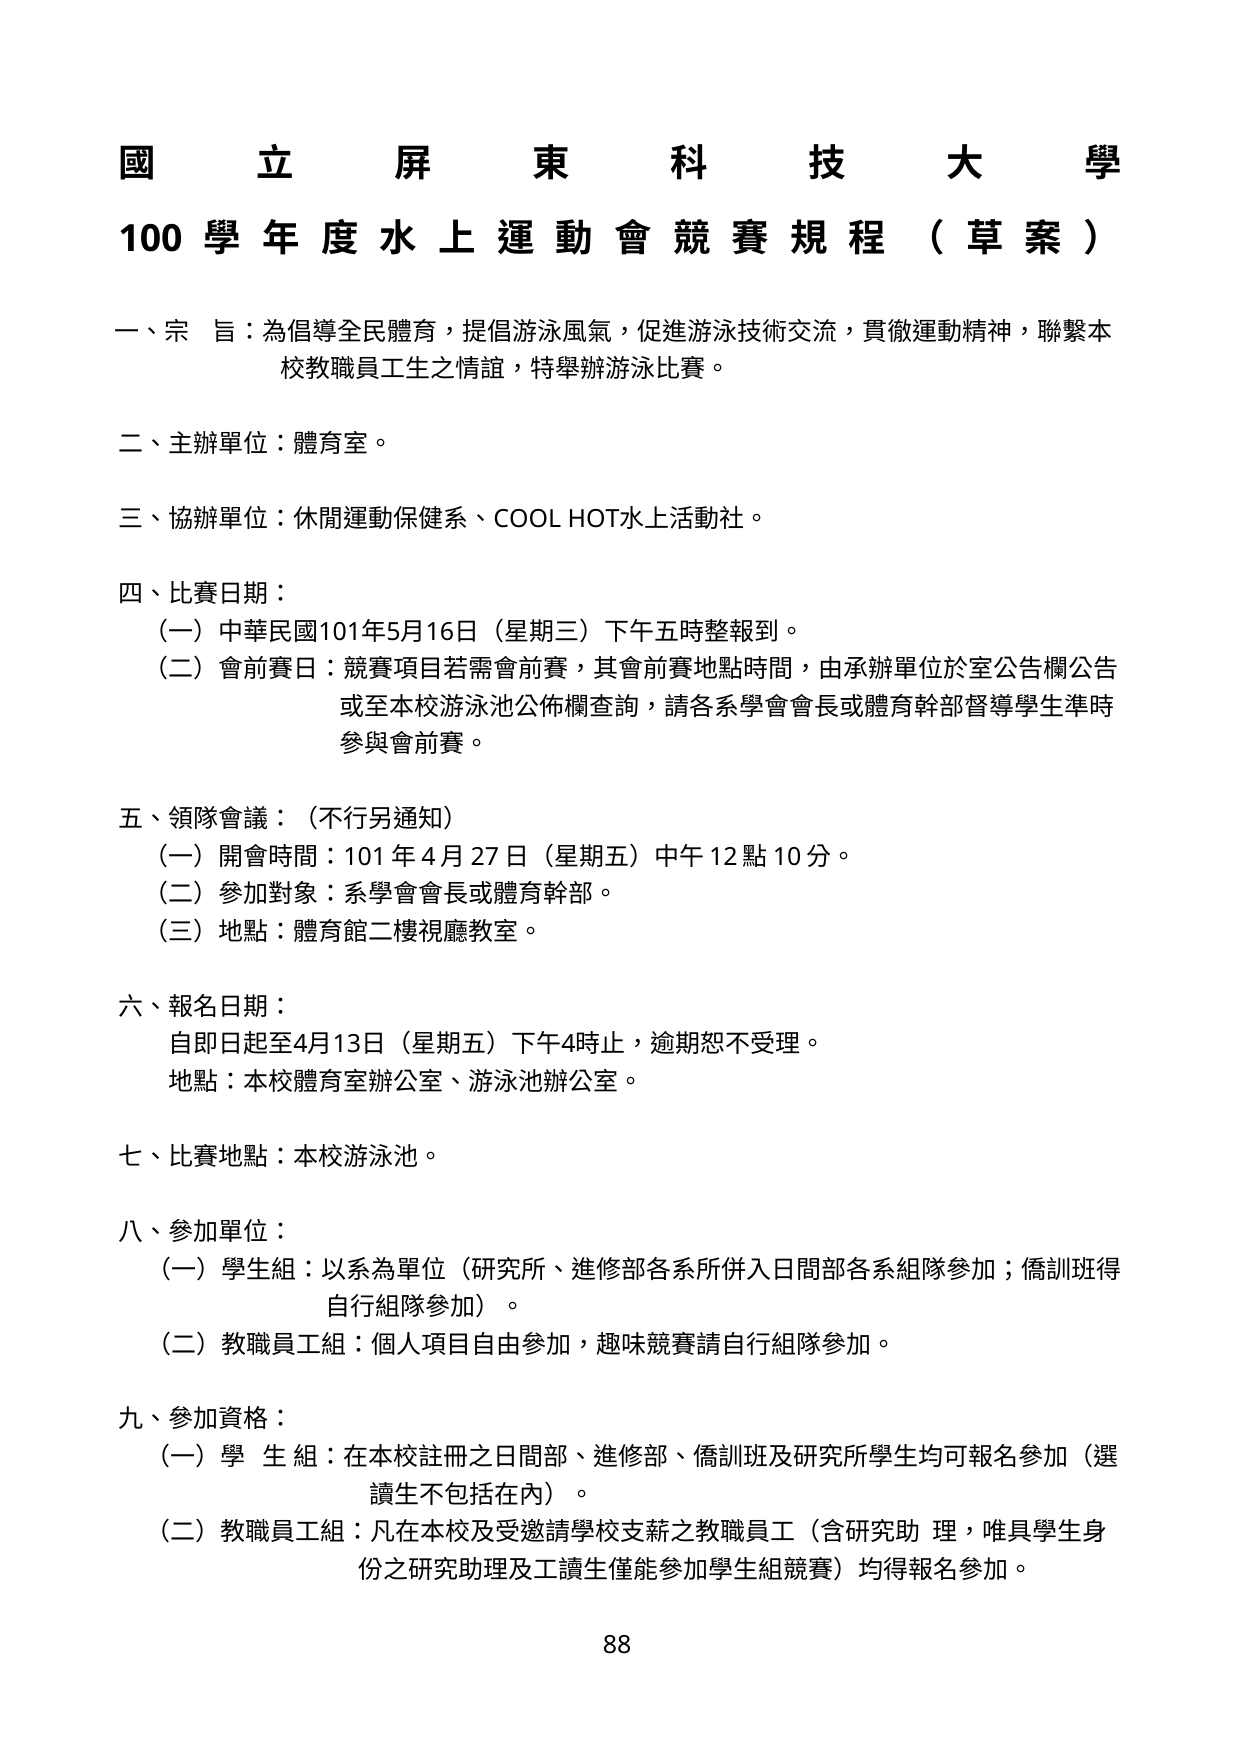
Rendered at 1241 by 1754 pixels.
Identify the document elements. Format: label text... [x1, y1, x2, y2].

text 自即日起至4月13日（星期五）下午4時止，逾期恕不受理。 [118, 1023, 1122, 1060]
text 三、協辦單位：休閒運動保健系、COOL HOT水上活動社。 [118, 498, 1122, 535]
text （一）學 生 組：在本校註冊之日間部、進修部、僑訓班及研究所學生均可報名參加（選讀生不包括在內）。 [146, 1435, 1122, 1510]
text （二）會前賽日：競賽項目若需會前賽，其會前賽地點時間，由承辦單位於室公告欄公告或至本校游泳池公佈欄查詢，請各系學會會長或體育幹部督導學生準時參與會前賽。 [143, 648, 1122, 760]
text 地點：本校體育室辦公室、游泳池辦公室。 [118, 1060, 1122, 1098]
text （一）學生組：以系為單位（研究所、進修部各系所併入日間部各系組隊參加；僑訓班得自行組隊參加）。 [146, 1248, 1122, 1323]
text 六、報名日期： [118, 985, 1122, 1023]
text 八、參加單位： [118, 1210, 1122, 1248]
text （三）地點：體育館二樓視廳教室。 [118, 910, 1122, 948]
text （二）參加對象：系學會會長或體育幹部。 [118, 873, 1122, 910]
text （一）中華民國101年5月16日（星期三）下午五時整報到。 [118, 610, 1122, 648]
text 100學年度水上運動會競賽規程（草案） [118, 198, 1122, 273]
text 九、參加資格： [118, 1398, 1122, 1435]
text 七、比賽地點：本校游泳池。 [118, 1135, 1122, 1173]
text 二、主辦單位：體育室。 [118, 423, 1122, 460]
text 四、比賽日期： [118, 573, 1122, 610]
text （二）教職員工組：個人項目自由參加，趣味競賽請自行組隊參加。 [146, 1323, 1122, 1360]
text （一）開會時間：101年4月27日（星期五）中午12點10分。 [118, 835, 1122, 873]
text 一、宗 旨：為倡導全民體育，提倡游泳風氣，促進游泳技術交流，貫徹運動精神，聯繫本校教職員工生之情誼，特舉辦游泳比賽。 [114, 310, 1122, 385]
text 國立屏東科技大學 [118, 123, 1122, 198]
text 五、領隊會議：（不行另通知） [118, 798, 1122, 835]
text （二）教職員工組：凡在本校及受邀請學校支薪之教職員工（含研究助 理，唯具學生身份之研究助理及工讀生僅能參加學生組競賽）均得報名參加。 [146, 1510, 1122, 1585]
